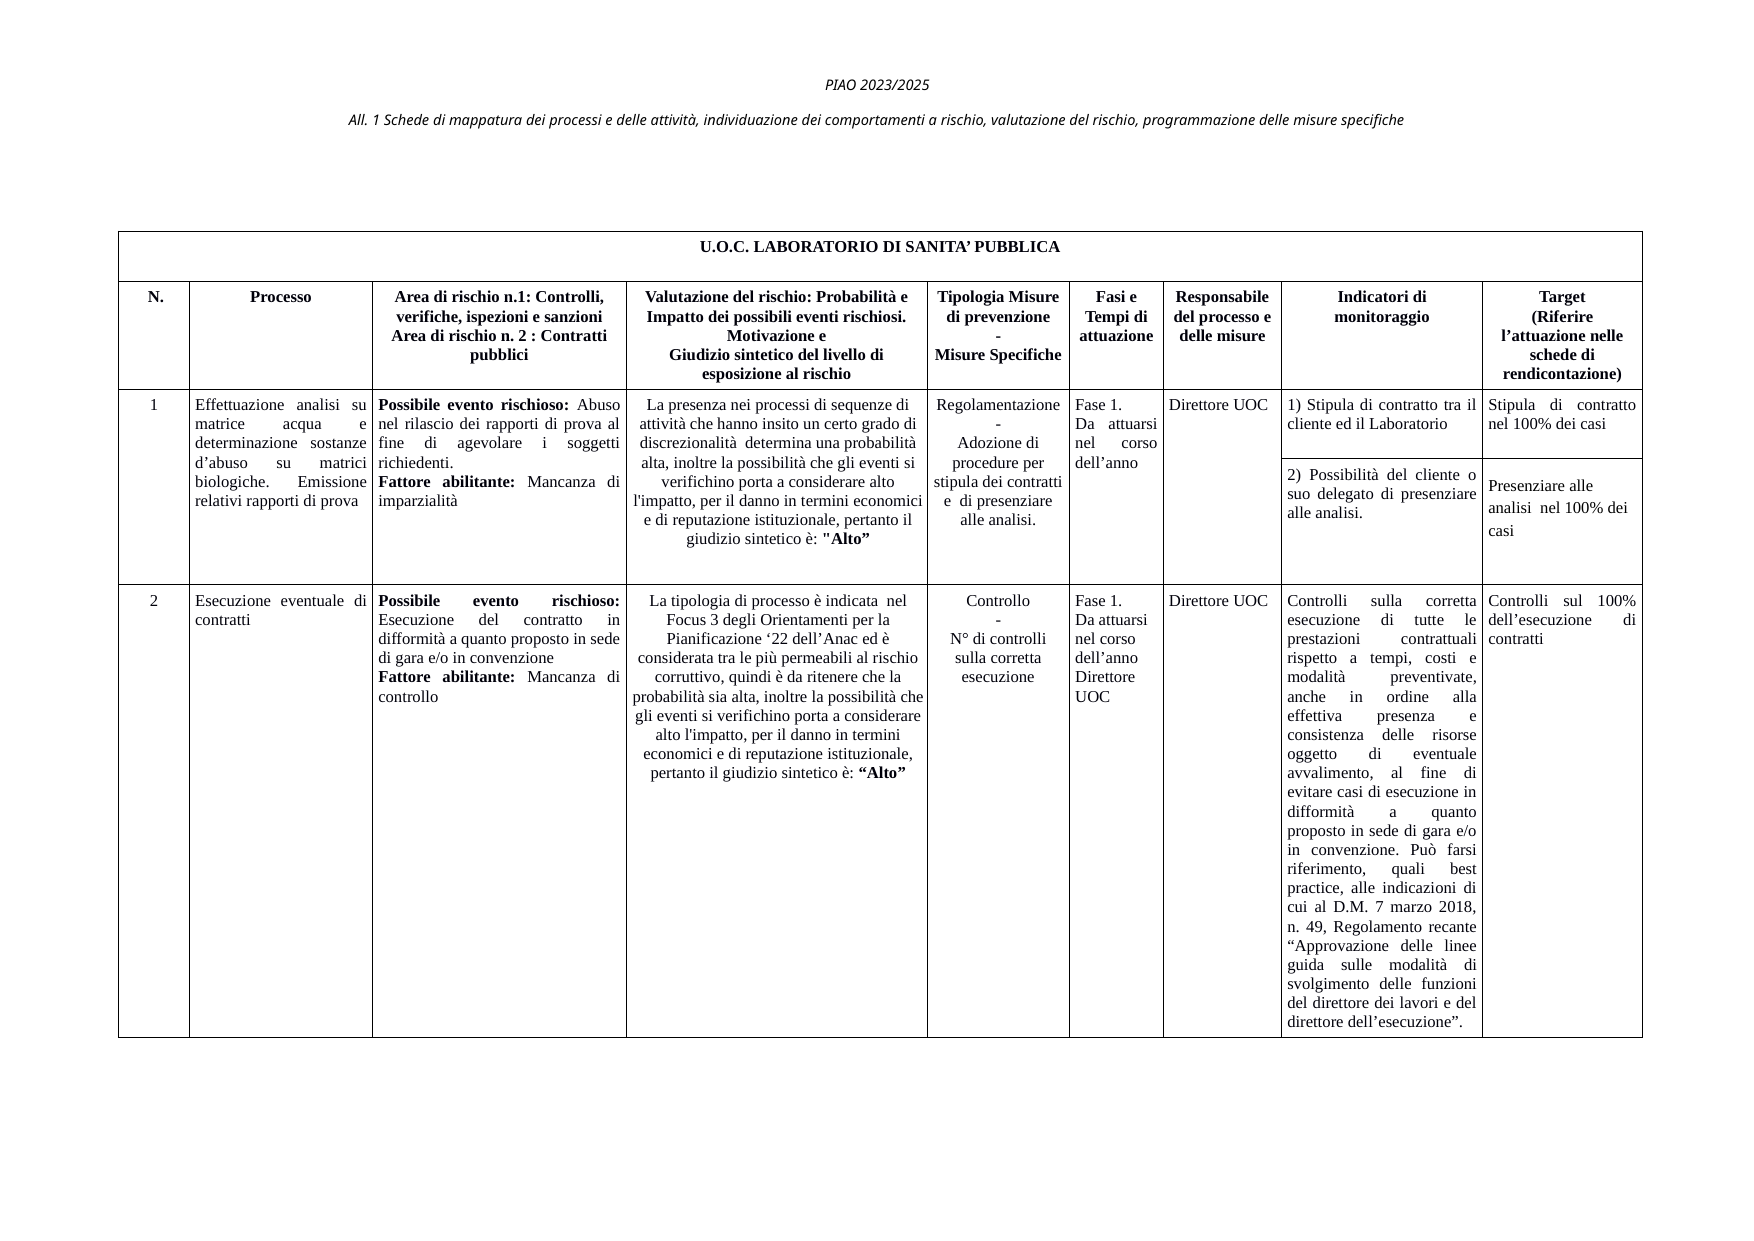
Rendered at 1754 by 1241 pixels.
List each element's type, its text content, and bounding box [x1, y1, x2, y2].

table_cell Presenziare alle analisi nel 100% dei casi [1483, 459, 1642, 584]
table_cell N. [119, 282, 189, 389]
table_cell Direttore UOC [1164, 585, 1281, 1037]
table_cell Indicatori di monitoraggio [1282, 282, 1482, 389]
table_cell Effettuazione analisi su matrice acqua e determinazione sostanze d’abuso su matrici biologiche. Emissione relativi rapporti di prova [190, 390, 372, 584]
table_cell Possibile evento rischioso: Abuso nel rilascio dei rapporti di prova al fine di agevolare i soggetti richiedenti. Fattore abilitante: Mancanza di imparzialità [373, 390, 626, 584]
table_cell Esecuzione eventuale di contratti [190, 585, 372, 1037]
table_cell Target (Riferire l’attuazione nelle schede di rendicontazione) [1483, 282, 1642, 389]
table_cell 2 [119, 585, 189, 1037]
table_cell Tipologia Misure di prevenzione - Misure Specifiche [928, 282, 1069, 389]
table_cell Possibile evento rischioso: Esecuzione del contratto in difformità a quanto proposto in sede di gara e/o in convenzione Fattore abilitante: Mancanza di controllo [373, 585, 626, 1037]
table_cell Controlli sulla corretta esecuzione di tutte le prestazioni contrattuali rispetto a tempi, costi e modalità preventivate, anche in ordine alla effettiva presenza e consistenza delle risorse oggetto di eventuale avvalimento, al fine di evitare casi di esecuzione in difformità a quanto proposto in sede di gara e/o in convenzione. Può farsi riferimento, quali best practice, alle indicazioni di cui al D.M. 7 marzo 2018, n. 49, Regolamento recante “Approvazione delle linee guida sulle modalità di svolgimento delle funzioni del direttore dei lavori e del direttore dell’esecuzione”. [1282, 585, 1482, 1037]
table_cell Controllo - N° di controlli sulla corretta esecuzione [928, 585, 1069, 1037]
table_cell La presenza nei processi di sequenze di attività che hanno insito un certo grado di discrezionalità determina una probabilità alta, inoltre la possibilità che gli eventi si verifichino porta a considerare alto l'impatto, per il danno in termini economici e di reputazione istituzionale, pertanto il giudizio sintetico è: "Alto” [627, 390, 927, 584]
table_cell Fasi e Tempi di attuazione [1070, 282, 1163, 389]
table_cell Controlli sul 100% dell’esecuzione di contratti [1483, 585, 1642, 1037]
table_cell 2) Possibilità del cliente o suo delegato di presenziare alle analisi. [1282, 459, 1482, 584]
table_cell Area di rischio n.1: Controlli, verifiche, ispezioni e sanzioni Area di rischio n. 2 : Contratti pubblici [373, 282, 626, 389]
table_header U.O.C. LABORATORIO DI SANITA’ PUBBLICA [119, 232, 1642, 281]
table_cell Responsabile del processo e delle misure [1164, 282, 1281, 389]
table_cell Fase 1. Da attuarsi nel corso dell’anno Direttore UOC [1070, 585, 1163, 1037]
table_cell Direttore UOC [1164, 390, 1281, 584]
table_cell Stipula di contratto nel 100% dei casi [1483, 390, 1642, 458]
table_cell Processo [190, 282, 372, 389]
table_cell Valutazione del rischio: Probabilità e Impatto dei possibili eventi rischiosi. Motivazione e Giudizio sintetico del livello di esposizione al rischio [627, 282, 927, 389]
table_cell La tipologia di processo è indicata nel Focus 3 degli Orientamenti per la Pianificazione ‘22 dell’Anac ed è considerata tra le più permeabili al rischio corruttivo, quindi è da ritenere che la probabilità sia alta, inoltre la possibilità che gli eventi si verifichino porta a considerare alto l'impatto, per il danno in termini economici e di reputazione istituzionale, pertanto il giudizio sintetico è: “Alto” [627, 585, 927, 1037]
table_cell Fase 1. Da attuarsi nel corso dell’anno [1070, 390, 1163, 584]
table_cell Regolamentazione - Adozione di procedure per stipula dei contratti e di presenziare alle analisi. [928, 390, 1069, 584]
table_cell 1) Stipula di contratto tra il cliente ed il Laboratorio [1282, 390, 1482, 458]
table_cell 1 [119, 390, 189, 584]
